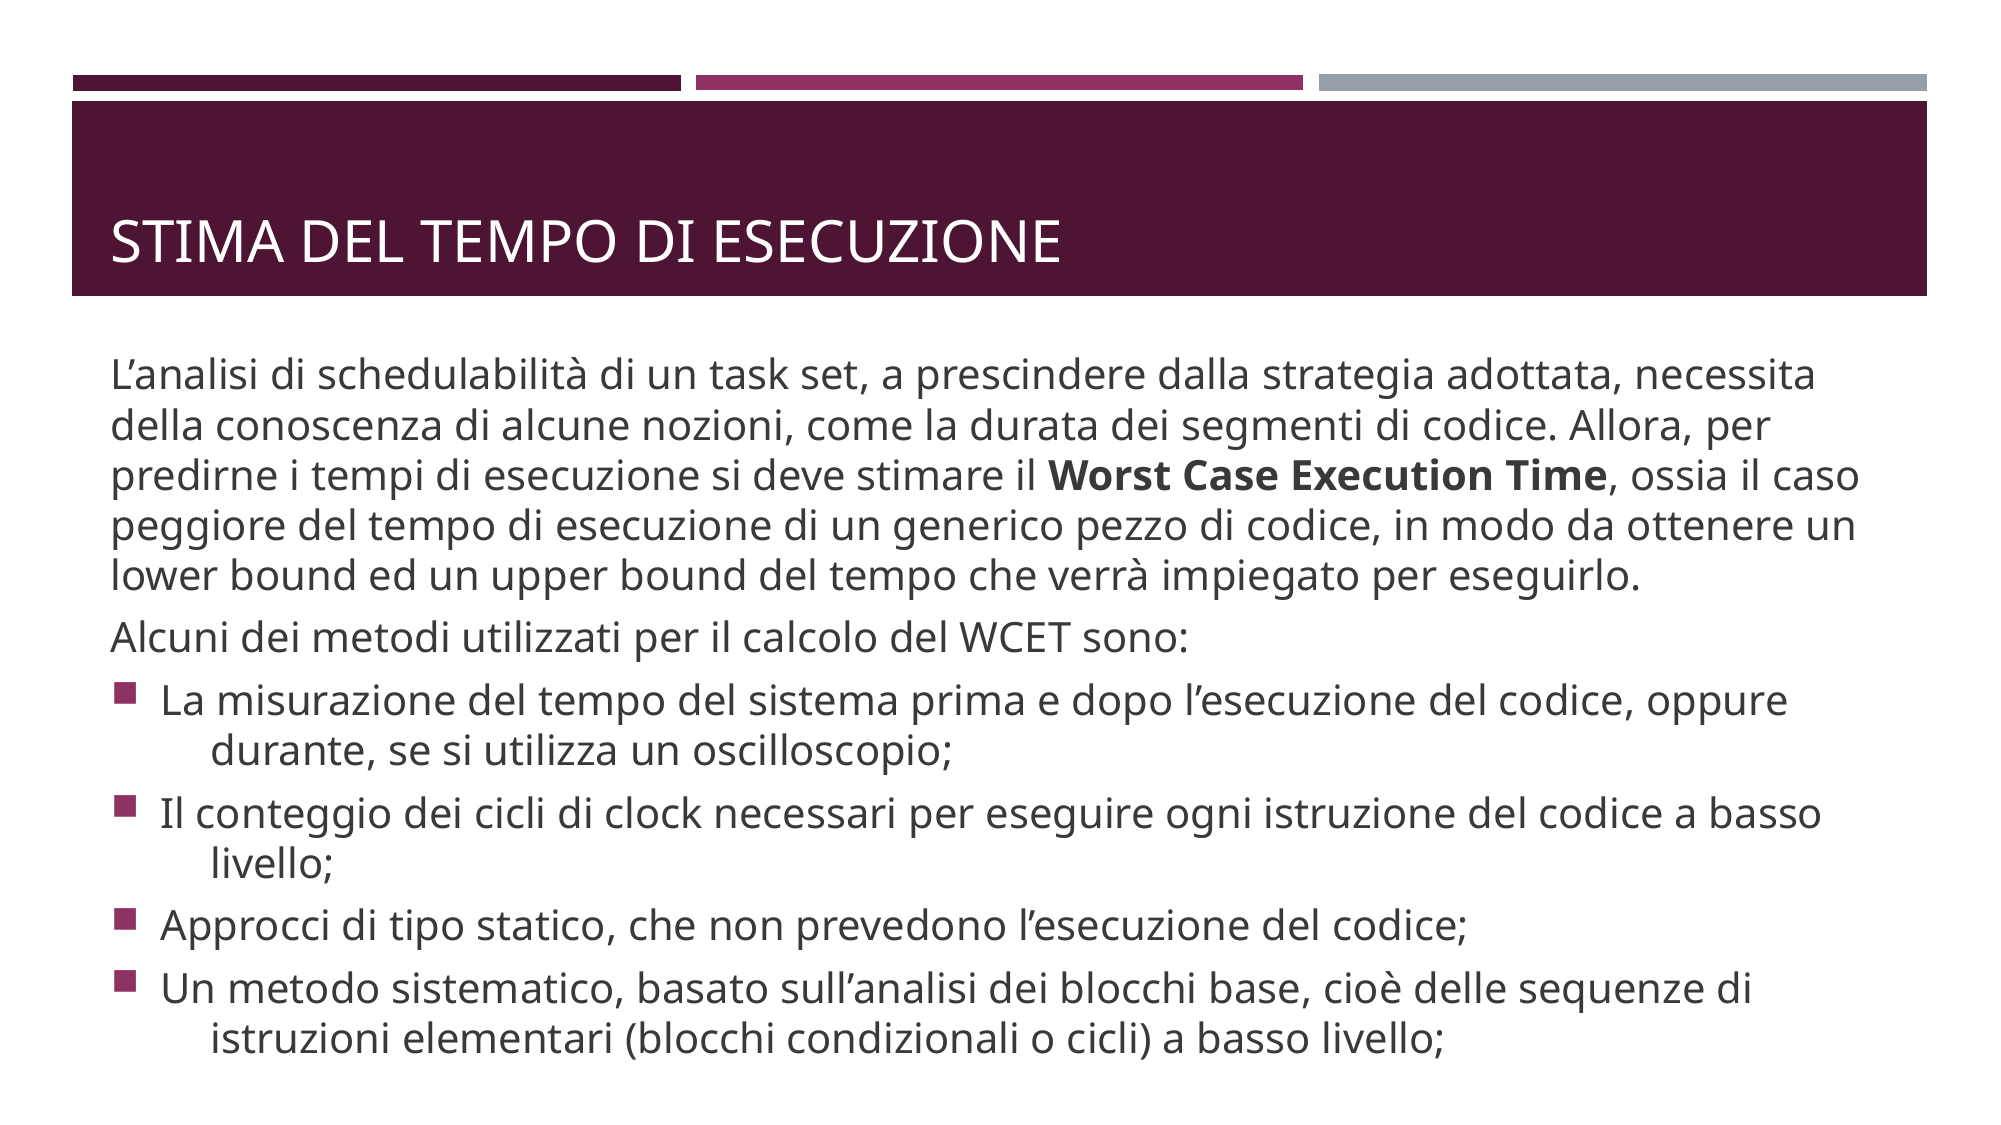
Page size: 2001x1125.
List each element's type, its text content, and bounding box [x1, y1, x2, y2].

title Stima del tempo di esecuzione [95, 115, 1905, 282]
list L’analisi di schedulabilità di un task set, a prescindere dalla strategia adottata, necessita della conoscenza di alcune nozioni, come la durata dei segmenti di codice. Allora, per predirne i tempi di esecuzione si deve stimare il Worst Case Execution Time, ossia il caso peggiore del tempo di esecuzione di un generico pezzo di codice, in modo da ottenere un lower bound ed un upper bound del tempo che verrà impiegato per eseguirlo. Alcuni dei metodi utilizzati per il calcolo del WCET sono: La misurazione del tempo del sistema prima e dopo l’esecuzione del codice, oppure durante, se si utilizza un oscilloscopio; Il conteggio dei cicli di clock necessari per eseguire ogni istruzione del codice a basso livello; Approcci di tipo statico, che non prevedono l’esecuzione del codice; Un metodo sistematico, basato sull’analisi dei blocchi base, cioè delle sequenze di istruzioni elementari (blocchi condizionali o cicli) a basso livello; [95, 318, 1905, 1093]
